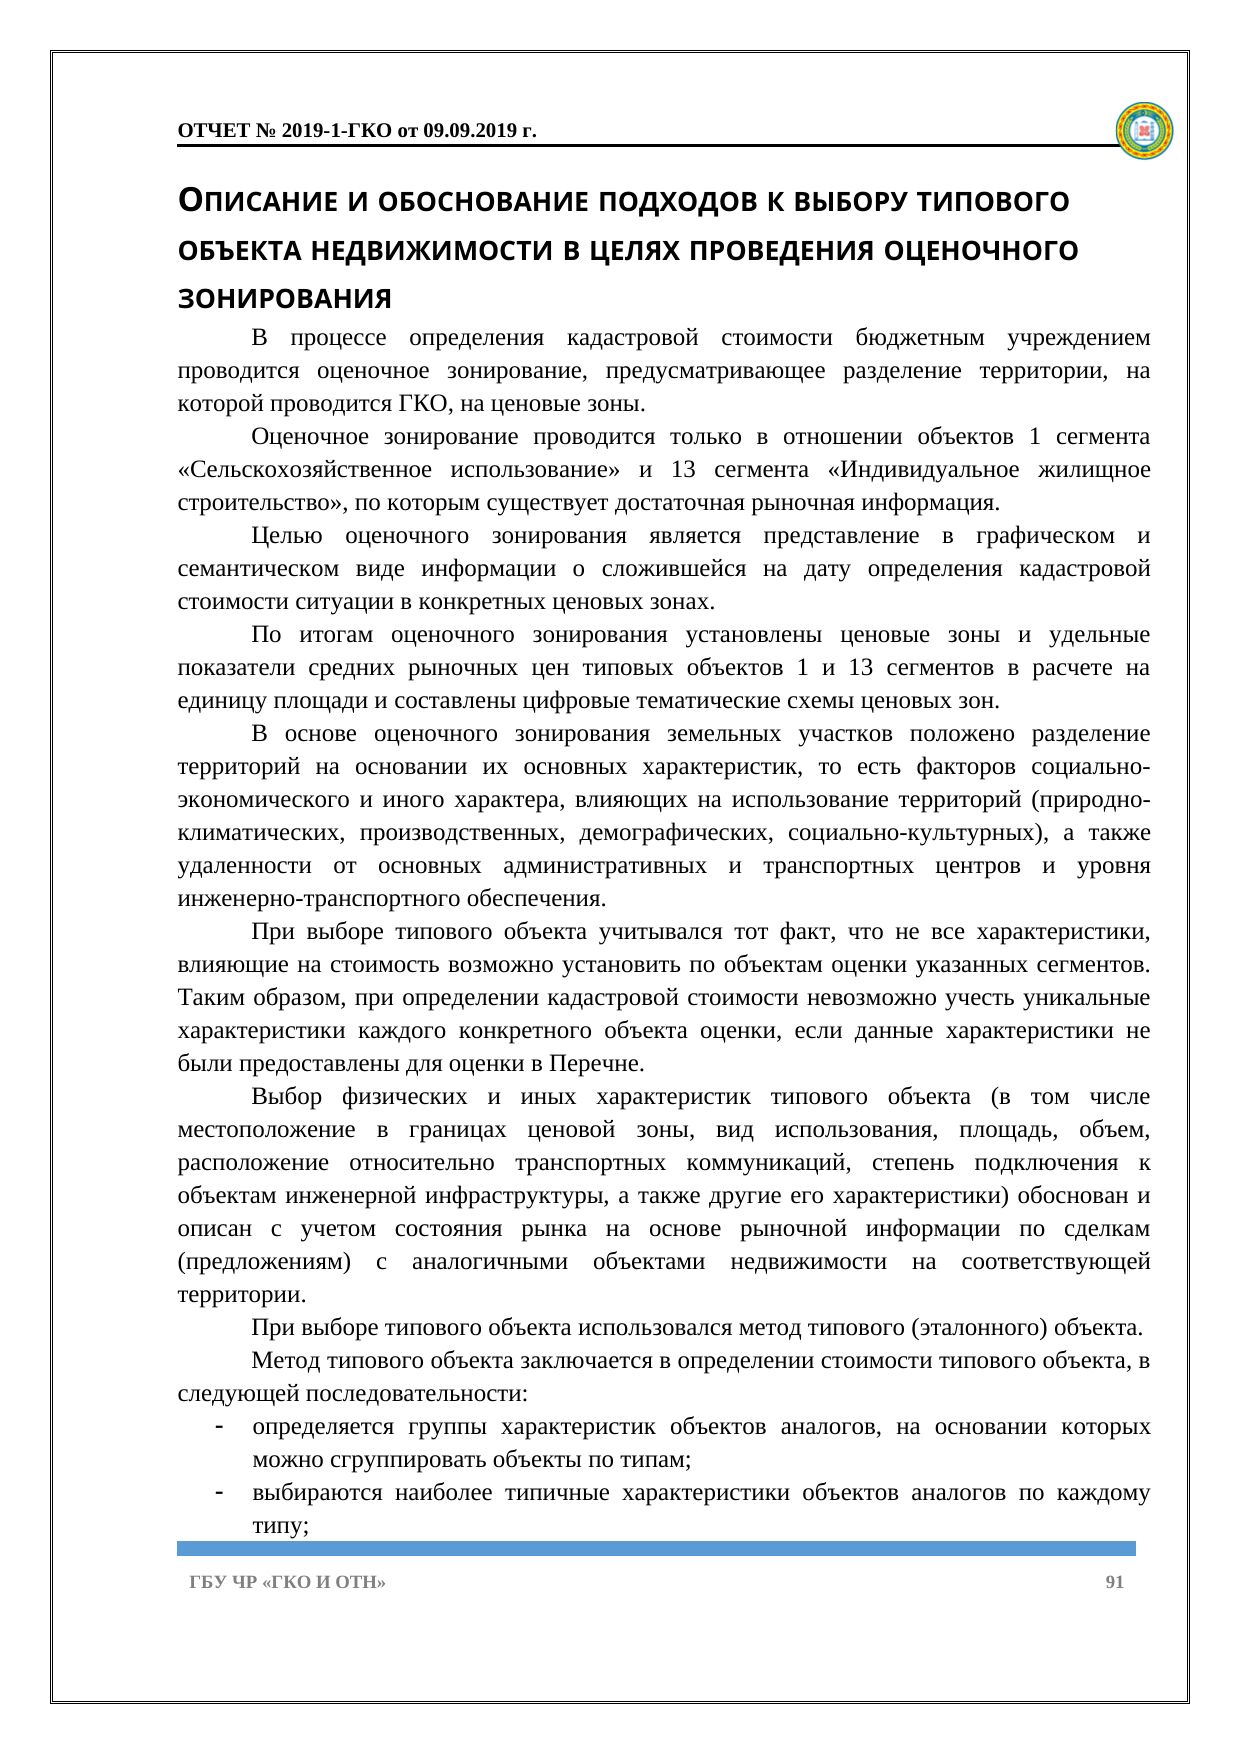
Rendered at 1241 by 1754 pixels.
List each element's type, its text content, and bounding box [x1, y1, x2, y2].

text При выборе типового объекта использовался метод типового (эталонного) объекта. [177, 1312, 1152, 1341]
text Метод типового объекта заключается в определении стоимости типового объекта, в следующей последовательности: [177, 1345, 1152, 1407]
list выбираются наиболее типичные характеристики объектов аналогов по каждому типу; [215, 1477, 1152, 1539]
text Выбор физических и иных характеристик типового объекта (в том числе местоположение в границах ценовой зоны, вид использования, площадь, объем, расположение относительно транспортных коммуникаций, степень подключения к объектам инженерной инфраструктуры, а также другие его характеристики) обоснован и описан с учетом состояния рынка на основе рыночной информации по сделкам (предложениям) с аналогичными объектами недвижимости на соответствующей территории. [177, 1081, 1152, 1308]
subtitle Описание и обоснование подходов к выбору типового объекта недвижимости в целях проведения оценочного зонирования [177, 176, 1152, 319]
text По итогам оценочного зонирования установлены ценовые зоны и удельные показатели средних рыночных цен типовых объектов 1 и 13 сегментов в расчете на единицу площади и составлены цифровые тематические схемы ценовых зон. [177, 619, 1152, 714]
text В основе оценочного зонирования земельных участков положено разделение территорий на основании их основных характеристик, то есть факторов социально-экономического и иного характера, влияющих на использование территорий (природно-климатических, производственных, демографических, социально-культурных), а также удаленности от основных административных и транспортных центров и уровня инженерно-транспортного обеспечения. [177, 718, 1152, 912]
text Целью оценочного зонирования является представление в графическом и семантическом виде информации о сложившейся на дату определения кадастровой стоимости ситуации в конкретных ценовых зонах. [177, 520, 1152, 615]
list определяется группы характеристик объектов аналогов, на основании которых можно сгруппировать объекты по типам; [215, 1411, 1152, 1473]
text При выборе типового объекта учитывался тот факт, что не все характеристики, влияющие на стоимость возможно установить по объектам оценки указанных сегментов. Таким образом, при определении кадастровой стоимости невозможно учесть уникальные характеристики каждого конкретного объекта оценки, если данные характеристики не были предоставлены для оценки в Перечне. [177, 916, 1152, 1077]
text Оценочное зонирование проводится только в отношении объектов 1 сегмента «Сельскохозяйственное использование» и 13 сегмента «Индивидуальное жилищное строительство», по которым существует достаточная рыночная информация. [177, 421, 1152, 516]
text В процессе определения кадастровой стоимости бюджетным учреждением проводится оценочное зонирование, предусматривающее разделение территории, на которой проводится ГКО, на ценовые зоны. [177, 322, 1152, 417]
